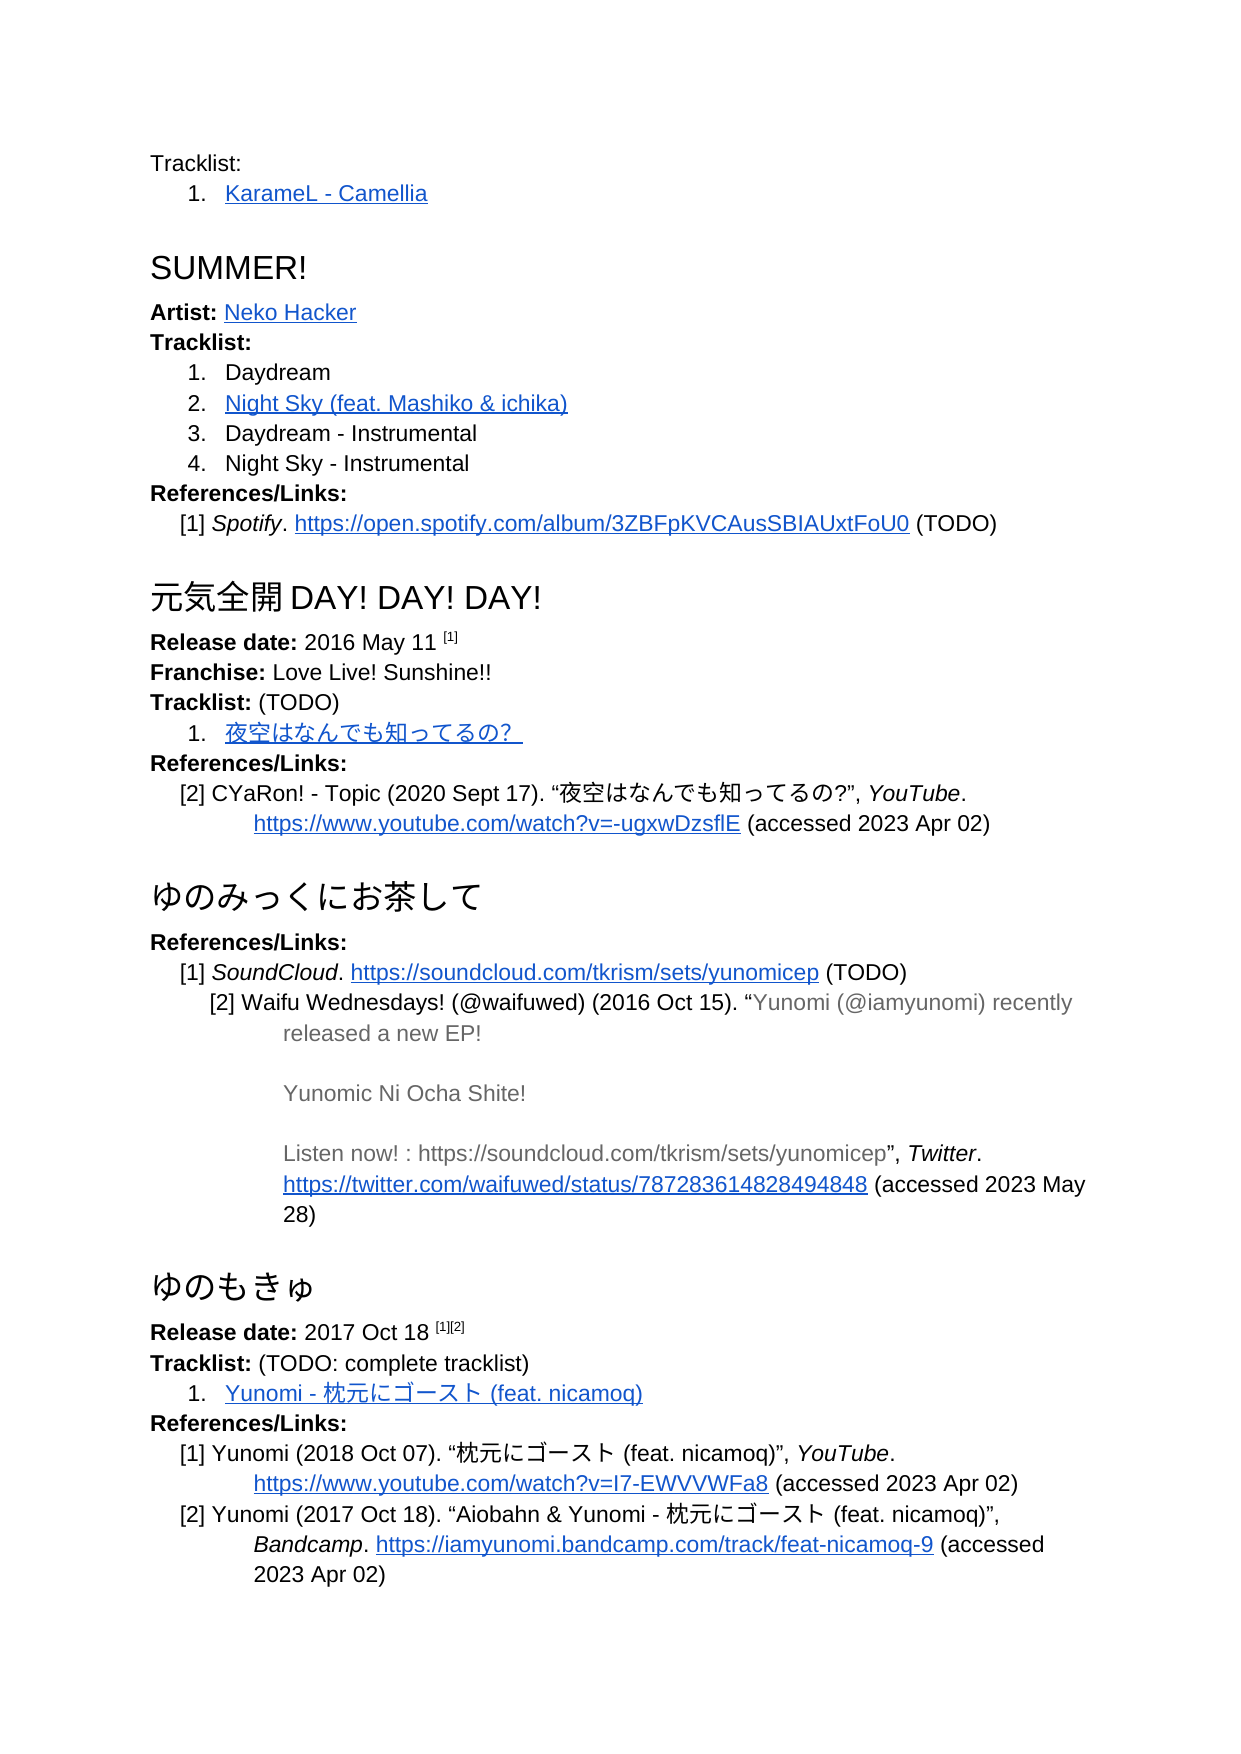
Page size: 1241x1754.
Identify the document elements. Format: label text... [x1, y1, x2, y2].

text [1] Yunomi (2018 Oct 07). “枕元にゴースト (feat. nicamoq)”, YouTube. https://www.youtube.com/watch?v=I7-EWVVWFa8 (accessed 2023 Apr 02) [179, 1440, 1090, 1497]
text References/Links: [150, 480, 1090, 506]
list Daydream - Instrumental [187, 420, 1090, 446]
text References/Links: [150, 750, 1090, 776]
text [2] CYaRon! - Topic (2020 Sept 17). “夜空はなんでも知ってるの?”, YouTube. https://www.youtube.com/watch?v=-ugxwDzsflE (accessed 2023 Apr 02) [179, 780, 1090, 837]
text References/Links: [150, 929, 1090, 955]
list 夜空はなんでも知ってるの？ [187, 719, 1090, 746]
list Night Sky (feat. Mashiko & ichika) [187, 389, 1090, 416]
text [1] Spotify. https://open.spotify.com/album/3ZBFpKVCAusSBIAUxtFoU0 (TODO) [179, 510, 1090, 537]
subtitle ゆのみっくにお茶して [150, 878, 1090, 916]
text Tracklist: (TODO) [150, 689, 1090, 716]
text [1] SoundCloud. https://soundcloud.com/tkrism/sets/yunomicep (TODO) [179, 959, 1090, 985]
text Release date: 2017 Oct 18 [1][2] [150, 1319, 1090, 1346]
text Franchise: Love Live! Sunshine!! [150, 659, 1090, 686]
text Tracklist: (TODO: complete tracklist) [150, 1349, 1090, 1376]
text Tracklist: [150, 150, 1090, 176]
text Tracklist: [150, 329, 1090, 355]
text Release date: 2016 May 11 [1] [150, 629, 1090, 655]
list KarameL - Camellia [187, 180, 1090, 207]
list Daydream [187, 359, 1090, 386]
text Artist: Neko Hacker [150, 299, 1090, 325]
list Yunomi - 枕元にゴースト (feat. nicamoq) [187, 1380, 1090, 1406]
text [2] Waifu Wednesdays! (@waifuwed) (2016 Oct 15). “Yunomi (@iamyunomi) recently released a new EP! Yunomic Ni Ocha Shite! Listen now! : https://soundcloud.com/tkrism/sets/yunomicep”, Twitter. https://twitter.com/waifuwed/status/787283614828494848 (accessed 2023 May 28) [209, 989, 1090, 1227]
text References/Links: [150, 1410, 1090, 1436]
subtitle SUMMER! [150, 248, 1090, 286]
subtitle 元気全開DAY! DAY! DAY! [150, 578, 1090, 616]
text [2] Yunomi (2017 Oct 18). “Aiobahn & Yunomi - 枕​元​に​ゴ​ー​ス​ト (feat. nicamoq)”, Bandcamp. https://iamyunomi.bandcamp.com/track/feat-nicamoq-9 (accessed 2023 Apr 02) [179, 1501, 1090, 1587]
subtitle ゆのもきゅ [150, 1268, 1090, 1307]
list Night Sky - Instrumental [187, 450, 1090, 476]
